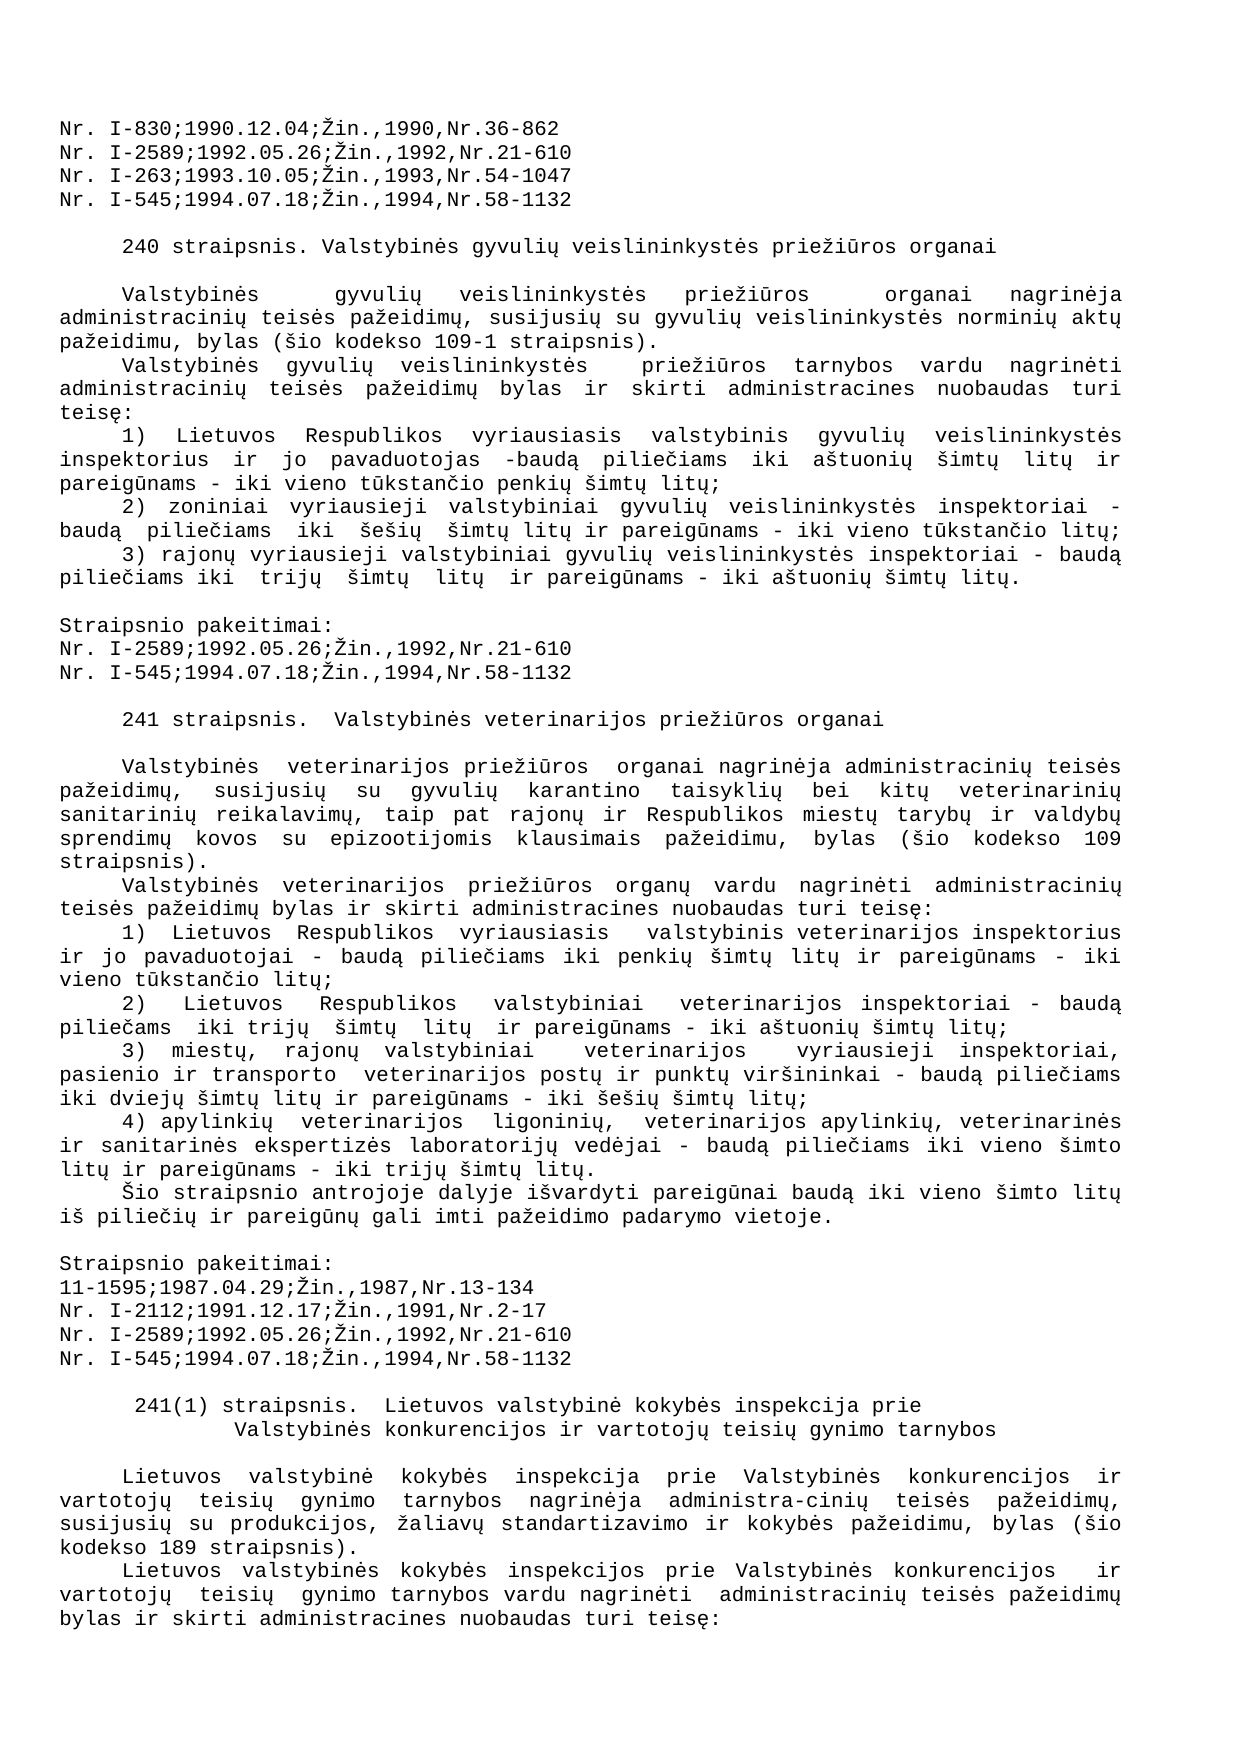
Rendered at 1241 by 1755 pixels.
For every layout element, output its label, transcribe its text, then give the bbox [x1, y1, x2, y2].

text Valstybinės veterinarijos priežiūros organų vardu nagrinėti administracinių teisės pažeidimų bylas ir skirti administracines nuobaudas turi teisę: [59, 875, 1122, 922]
text Nr. I-263;1993.10.05;Žin.,1993,Nr.54-1047 [59, 165, 1122, 189]
text Nr. I-2589;1992.05.26;Žin.,1992,Nr.21-610 [59, 638, 1122, 662]
text Valstybinės veterinarijos priežiūros organai nagrinėja administracinių teisės pažeidimų, susijusių su gyvulių karantino taisyklių bei kitų veterinarinių sanitarinių reikalavimų, taip pat rajonų ir Respublikos miestų tarybų ir valdybų sprendimų kovos su epizootijomis klausimais pažeidimu, bylas (šio kodekso 109 straipsnis). [59, 757, 1122, 875]
text Nr. I-545;1994.07.18;Žin.,1994,Nr.58-1132 [59, 1348, 1122, 1371]
text 2) zoniniai vyriausieji valstybiniai gyvulių veislininkystės inspektoriai - baudą piliečiams iki šešių šimtų litų ir pareigūnams - iki vieno tūkstančio litų; [59, 496, 1122, 544]
text Nr. I-2112;1991.12.17;Žin.,1991,Nr.2-17 [59, 1300, 1122, 1324]
text Nr. I-2589;1992.05.26;Žin.,1992,Nr.21-610 [59, 1324, 1122, 1348]
text Lietuvos valstybinės kokybės inspekcijos prie Valstybinės konkurencijos ir vartotojų teisių gynimo tarnybos vardu nagrinėti administracinių teisės pažeidimų bylas ir skirti administracines nuobaudas turi teisę: [59, 1561, 1122, 1631]
text Lietuvos valstybinė kokybės inspekcija prie Valstybinės konkurencijos ir vartotojų teisių gynimo tarnybos nagrinėja administra-cinių teisės pažeidimų, susijusių su produkcijos, žaliavų standartizavimo ir kokybės pažeidimu, bylas (šio kodekso 189 straipsnis). [59, 1466, 1122, 1561]
text 4) apylinkių veterinarijos ligoninių, veterinarijos apylinkių, veterinarinės ir sanitarinės ekspertizės laboratorijų vedėjai - baudą piliečiams iki vieno šimto litų ir pareigūnams - iki trijų šimtų litų. [59, 1111, 1122, 1182]
text 3) rajonų vyriausieji valstybiniai gyvulių veislininkystės inspektoriai - baudą piliečiams iki trijų šimtų litų ir pareigūnams - iki aštuonių šimtų litų. [59, 544, 1122, 591]
text Straipsnio pakeitimai: [59, 615, 1122, 638]
text Valstybinės konkurencijos ir vartotojų teisių gynimo tarnybos [59, 1419, 1122, 1442]
text 241(1) straipsnis. Lietuvos valstybinė kokybės inspekcija prie [59, 1395, 1122, 1419]
text 1) Lietuvos Respublikos vyriausiasis valstybinis veterinarijos inspektorius ir jo pavaduotojai - baudą piliečiams iki penkių šimtų litų ir pareigūnams - iki vieno tūkstančio litų; [59, 922, 1122, 993]
text Valstybinės gyvulių veislininkystės priežiūros organai nagrinėja administracinių teisės pažeidimų, susijusių su gyvulių veislininkystės norminių aktų pažeidimu, bylas (šio kodekso 109-1 straipsnis). [59, 284, 1122, 354]
text 2) Lietuvos Respublikos valstybiniai veterinarijos inspektoriai - baudą piliečams iki trijų šimtų litų ir pareigūnams - iki aštuonių šimtų litų; [59, 993, 1122, 1040]
text Straipsnio pakeitimai: [59, 1253, 1122, 1277]
text 11-1595;1987.04.29;Žin.,1987,Nr.13-134 [59, 1277, 1122, 1300]
text Nr. I-545;1994.07.18;Žin.,1994,Nr.58-1132 [59, 189, 1122, 213]
text 1) Lietuvos Respublikos vyriausiasis valstybinis gyvulių veislininkystės inspektorius ir jo pavaduotojas -baudą piliečiams iki aštuonių šimtų litų ir pareigūnams - iki vieno tūkstančio penkių šimtų litų; [59, 426, 1122, 496]
text Šio straipsnio antrojoje dalyje išvardyti pareigūnai baudą iki vieno šimto litų iš piliečių ir pareigūnų gali imti pažeidimo padarymo vietoje. [59, 1182, 1122, 1229]
text 3) miestų, rajonų valstybiniai veterinarijos vyriausieji inspektoriai, pasienio ir transporto veterinarijos postų ir punktų viršininkai - baudą piliečiams iki dviejų šimtų litų ir pareigūnams - iki šešių šimtų litų; [59, 1040, 1122, 1111]
text 240 straipsnis. Valstybinės gyvulių veislininkystės priežiūros organai [59, 236, 1122, 260]
text Nr. I-545;1994.07.18;Žin.,1994,Nr.58-1132 [59, 662, 1122, 686]
text Nr. I-830;1990.12.04;Žin.,1990,Nr.36-862 [59, 118, 1122, 142]
text 241 straipsnis. Valstybinės veterinarijos priežiūros organai [59, 709, 1122, 733]
text Nr. I-2589;1992.05.26;Žin.,1992,Nr.21-610 [59, 142, 1122, 165]
text Valstybinės gyvulių veislininkystės priežiūros tarnybos vardu nagrinėti administracinių teisės pažeidimų bylas ir skirti administracines nuobaudas turi teisę: [59, 354, 1122, 426]
